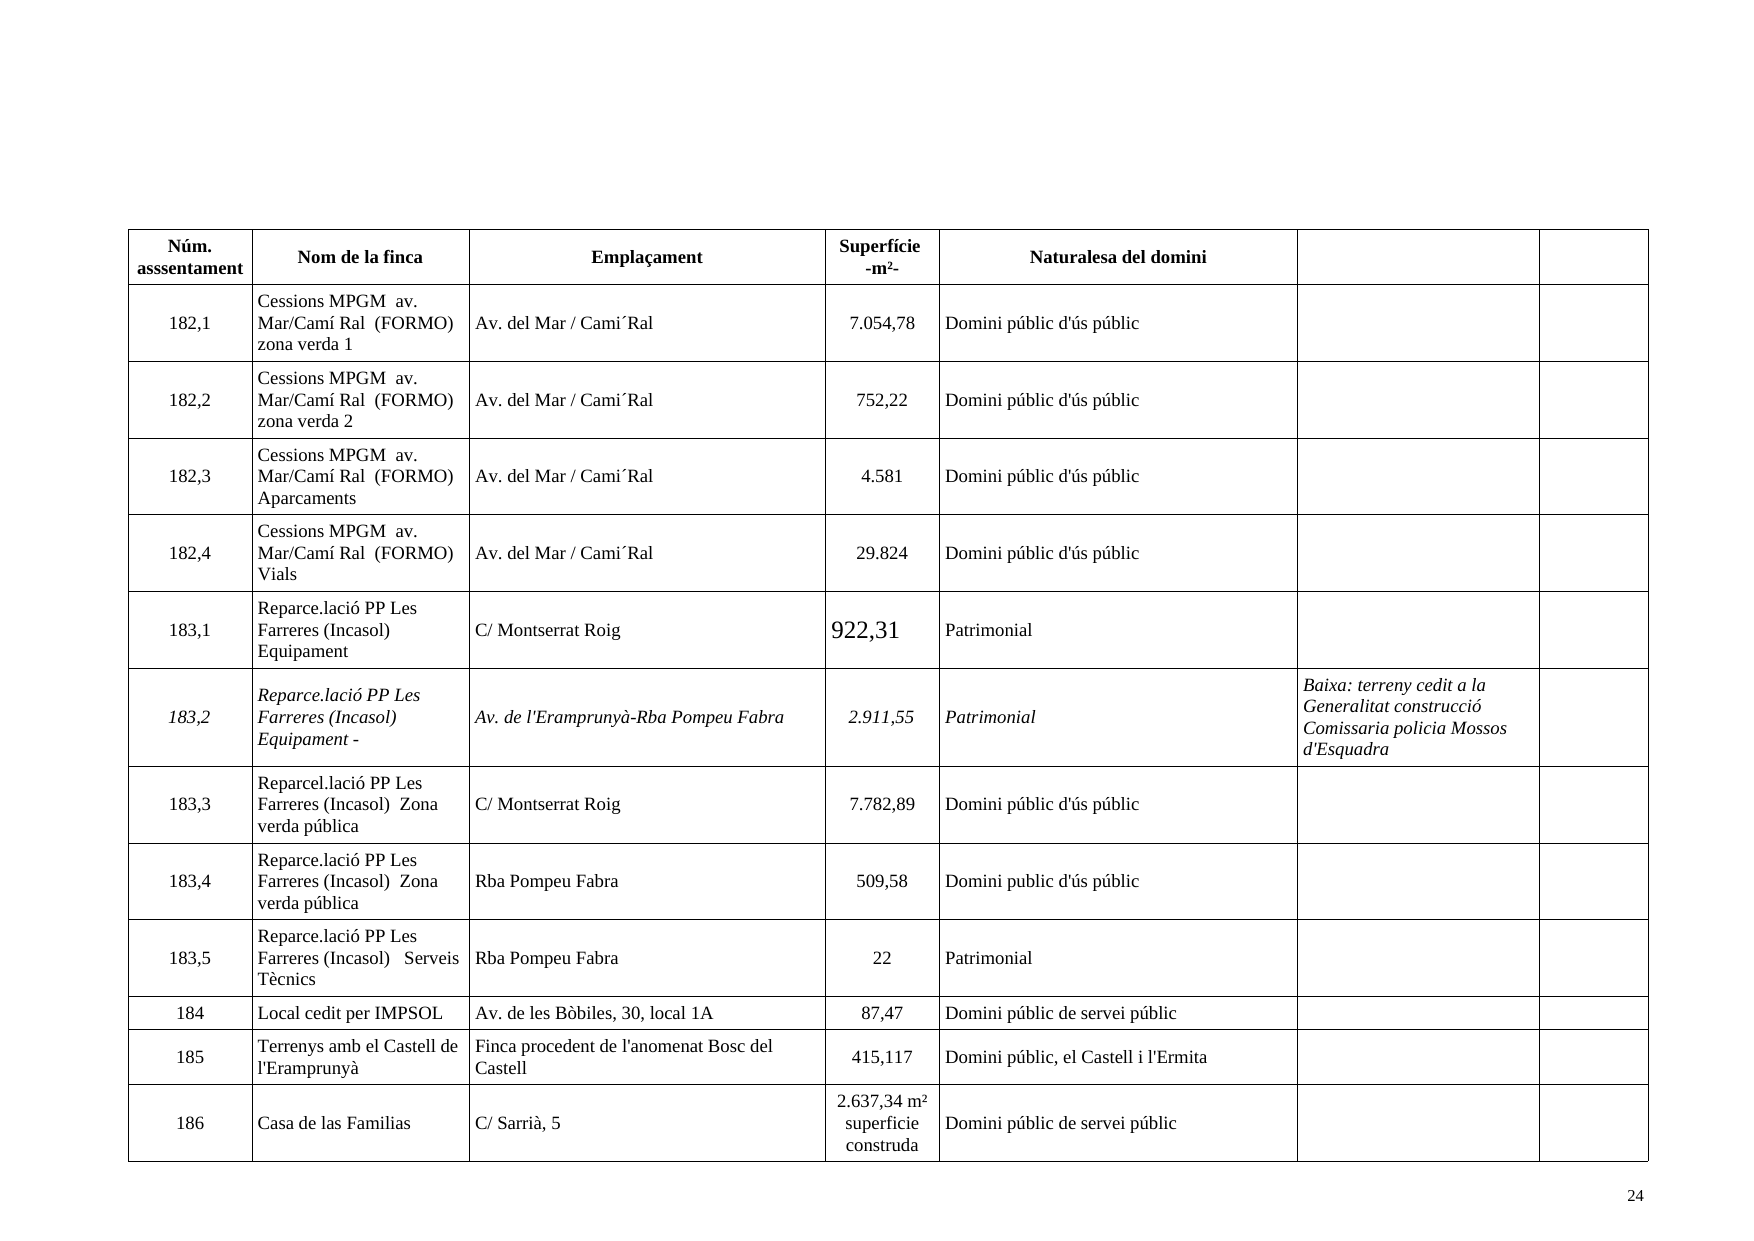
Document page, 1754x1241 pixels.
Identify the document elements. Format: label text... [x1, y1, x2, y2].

table_cell Baixa: terreny cedit a la Generalitat construcció Comissaria policia Mossos d'Esquadra [1298, 669, 1539, 766]
table_cell [1540, 439, 1648, 514]
table_cell C/ Sarrià, 5 [470, 1085, 825, 1161]
table_cell [1298, 285, 1539, 361]
table_cell Av. de les Bòbiles, 30, local 1A [470, 997, 825, 1029]
table_cell [1540, 844, 1648, 919]
table_cell Domini public d'ús públic [940, 844, 1297, 919]
table_cell Av. del Mar / Cami´Ral [470, 439, 825, 514]
table_cell Domini públic d'ús públic [940, 362, 1297, 437]
table_cell Reparce.lació PP Les Farreres (Incasol) Equipament [253, 592, 469, 667]
table_cell 183,3 [129, 767, 252, 842]
table_cell Terrenys amb el Castell de l'Eramprunyà [253, 1030, 469, 1084]
table_cell C/ Montserrat Roig [470, 767, 825, 842]
table_cell 183,1 [129, 592, 252, 667]
table_cell Reparce.lació PP Les Farreres (Incasol) Equipament - [253, 669, 469, 766]
table_cell Reparce.lació PP Les Farreres (Incasol) Zona verda pública [253, 844, 469, 919]
table_cell Casa de las Familias [253, 1085, 469, 1161]
table_cell Rba Pompeu Fabra [470, 920, 825, 996]
table_cell Cessions MPGM av. Mar/Camí Ral (FORMO) Aparcaments [253, 439, 469, 514]
table_cell 186 [129, 1085, 252, 1161]
table_cell [1298, 844, 1539, 919]
table_header Naturalesa del domini [940, 230, 1297, 284]
table_cell 182,4 [129, 515, 252, 591]
table_cell Patrimonial [940, 592, 1297, 667]
table_cell [1540, 767, 1648, 842]
table_cell Av. del Mar / Cami´Ral [470, 285, 825, 361]
table_cell C/ Montserrat Roig [470, 592, 825, 667]
table_header Núm. asssentament [129, 230, 252, 284]
table_cell Av. de l'Eramprunyà-Rba Pompeu Fabra [470, 669, 825, 766]
table_cell Domini públic, el Castell i l'Ermita [940, 1030, 1297, 1084]
table_cell Cessions MPGM av. Mar/Camí Ral (FORMO) zona verda 1 [253, 285, 469, 361]
table_cell [1540, 1030, 1648, 1084]
table_cell Finca procedent de l'anomenat Bosc del Castell [470, 1030, 825, 1084]
table_cell Local cedit per IMPSOL [253, 997, 469, 1029]
table_cell Domini públic d'ús públic [940, 439, 1297, 514]
table_cell [1298, 1030, 1539, 1084]
table_cell 29.824 [826, 515, 939, 591]
table_cell [1540, 515, 1648, 591]
table_cell [1298, 1085, 1539, 1161]
table_cell Av. del Mar / Cami´Ral [470, 362, 825, 437]
table_cell [1540, 997, 1648, 1029]
table_cell Rba Pompeu Fabra [470, 844, 825, 919]
table_cell 87,47 [826, 997, 939, 1029]
table_cell Reparcel.lació PP Les Farreres (Incasol) Zona verda pública [253, 767, 469, 842]
table_cell Av. del Mar / Cami´Ral [470, 515, 825, 591]
table_cell [1540, 362, 1648, 437]
table_cell 183,5 [129, 920, 252, 996]
table_cell 185 [129, 1030, 252, 1084]
table_header Superfície -m²- [826, 230, 939, 284]
table_cell 182,3 [129, 439, 252, 514]
table_cell Domini públic de servei públic [940, 997, 1297, 1029]
table_cell [1540, 285, 1648, 361]
table_cell Domini públic de servei públic [940, 1085, 1297, 1161]
table_cell 182,2 [129, 362, 252, 437]
table_cell 7.054,78 [826, 285, 939, 361]
table_cell [1298, 592, 1539, 667]
table_cell [1298, 515, 1539, 591]
table_cell 509,58 [826, 844, 939, 919]
table_cell 183,4 [129, 844, 252, 919]
table_cell 2.637,34 m² superficie construda [826, 1085, 939, 1161]
table_cell 182,1 [129, 285, 252, 361]
table_cell [1540, 1085, 1648, 1161]
table_cell Domini públic d'ús públic [940, 285, 1297, 361]
table_cell 4.581 [826, 439, 939, 514]
table_cell 184 [129, 997, 252, 1029]
table_cell Domini públic d'ús públic [940, 767, 1297, 842]
table_cell Patrimonial [940, 669, 1297, 766]
table_cell 7.782,89 [826, 767, 939, 842]
table_cell Cessions MPGM av. Mar/Camí Ral (FORMO) zona verda 2 [253, 362, 469, 437]
table_cell 22 [826, 920, 939, 996]
table_cell [1540, 592, 1648, 667]
table_cell Reparce.lació PP Les Farreres (Incasol) Serveis Tècnics [253, 920, 469, 996]
table_header [1298, 230, 1539, 284]
table_cell 183,2 [129, 669, 252, 766]
table_cell [1540, 920, 1648, 996]
table_cell 2.911,55 [826, 669, 939, 766]
table_cell Patrimonial [940, 920, 1297, 996]
table_cell Domini públic d'ús públic [940, 515, 1297, 591]
table_cell 922,31 [826, 592, 939, 667]
table_cell [1298, 767, 1539, 842]
table_cell [1298, 439, 1539, 514]
table_cell [1298, 362, 1539, 437]
table_header Emplaçament [470, 230, 825, 284]
table_header [1540, 230, 1648, 284]
table_cell [1298, 920, 1539, 996]
table_cell [1298, 997, 1539, 1029]
table_cell 415,117 [826, 1030, 939, 1084]
table_cell [1540, 669, 1648, 766]
table_cell Cessions MPGM av. Mar/Camí Ral (FORMO) Vials [253, 515, 469, 591]
table_cell 752,22 [826, 362, 939, 437]
table_header Nom de la finca [253, 230, 469, 284]
